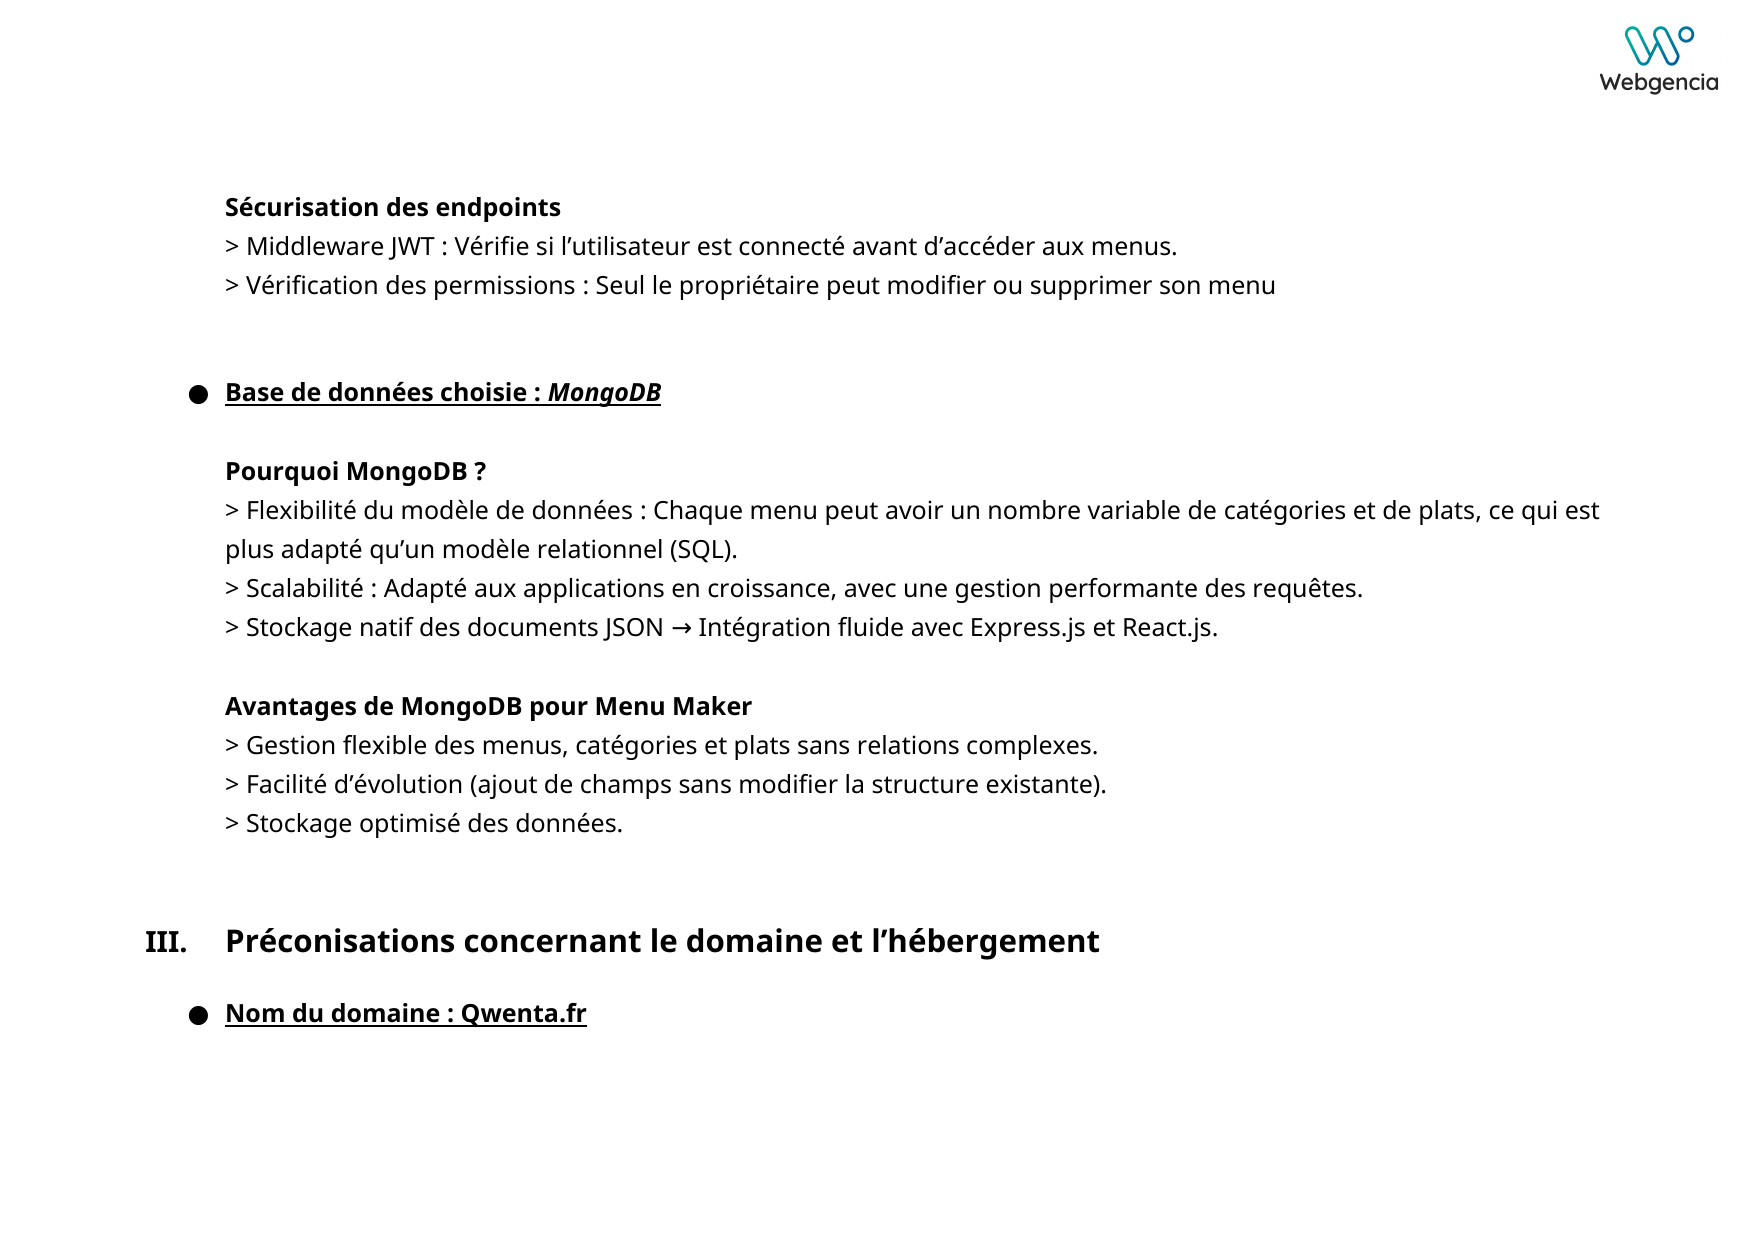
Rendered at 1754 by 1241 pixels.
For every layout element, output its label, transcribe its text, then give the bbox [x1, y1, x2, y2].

list Base de données choisie : MongoDB Pourquoi MongoDB ? > Flexibilité du modèle de données : Chaque menu peut avoir un nombre variable de catégories et de plats, ce qui est plus adapté qu’un modèle relationnel (SQL). > Scalabilité : Adapté aux applications en croissance, avec une gestion performante des requêtes. > Stockage natif des documents JSON → Intégration fluide avec Express.js et React.js. Avantages de MongoDB pour Menu Maker > Gestion flexible des menus, catégories et plats sans relations complexes. > Facilité d’évolution (ajout de champs sans modifier la structure existante). > Stockage optimisé des données. [187, 375, 1604, 870]
list Sécurisation des endpoints > Middleware JWT : Vérifie si l’utilisateur est connecté avant d’accéder aux menus. > Vérification des permissions : Seul le propriétaire peut modifier ou supprimer son menu [187, 150, 1604, 371]
subtitle Préconisations concernant le domaine et l’hébergement [187, 919, 1604, 962]
list Nom du domaine : Qwenta.fr [187, 996, 1604, 1030]
picture [1580, 20, 1739, 101]
